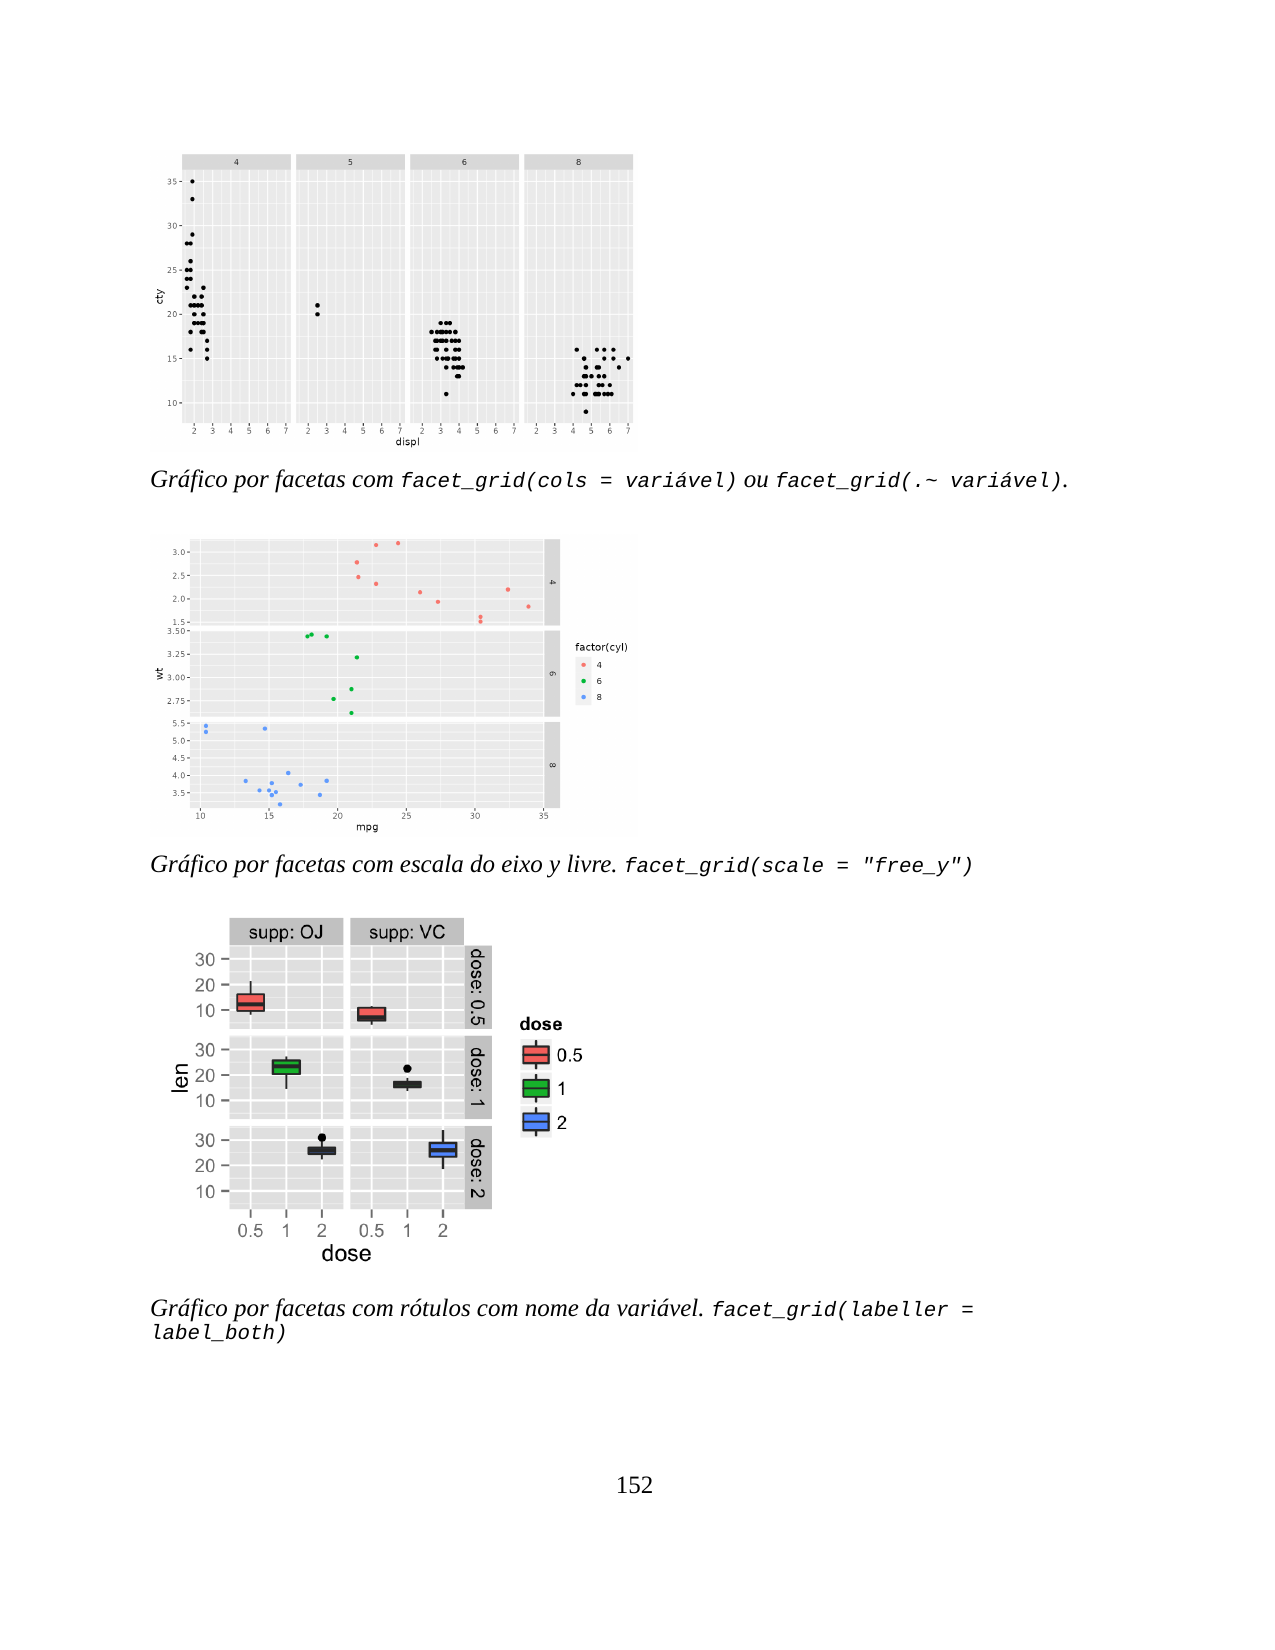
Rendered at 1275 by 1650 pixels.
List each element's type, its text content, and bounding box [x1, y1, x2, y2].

text Gráfico por facetas com facet_grid(cols = variável) ou facet_grid(.~ variável). [150, 464, 1125, 493]
text Gráfico por facetas com escala do eixo y livre. facet_grid(scale = "free_y") [150, 849, 1125, 878]
picture [150, 150, 638, 452]
text Gráfico por facetas com rótulos com nome da variável. facet_grid(labeller = label_both) [150, 1293, 1125, 1346]
picture [150, 534, 638, 837]
picture [150, 890, 638, 1281]
